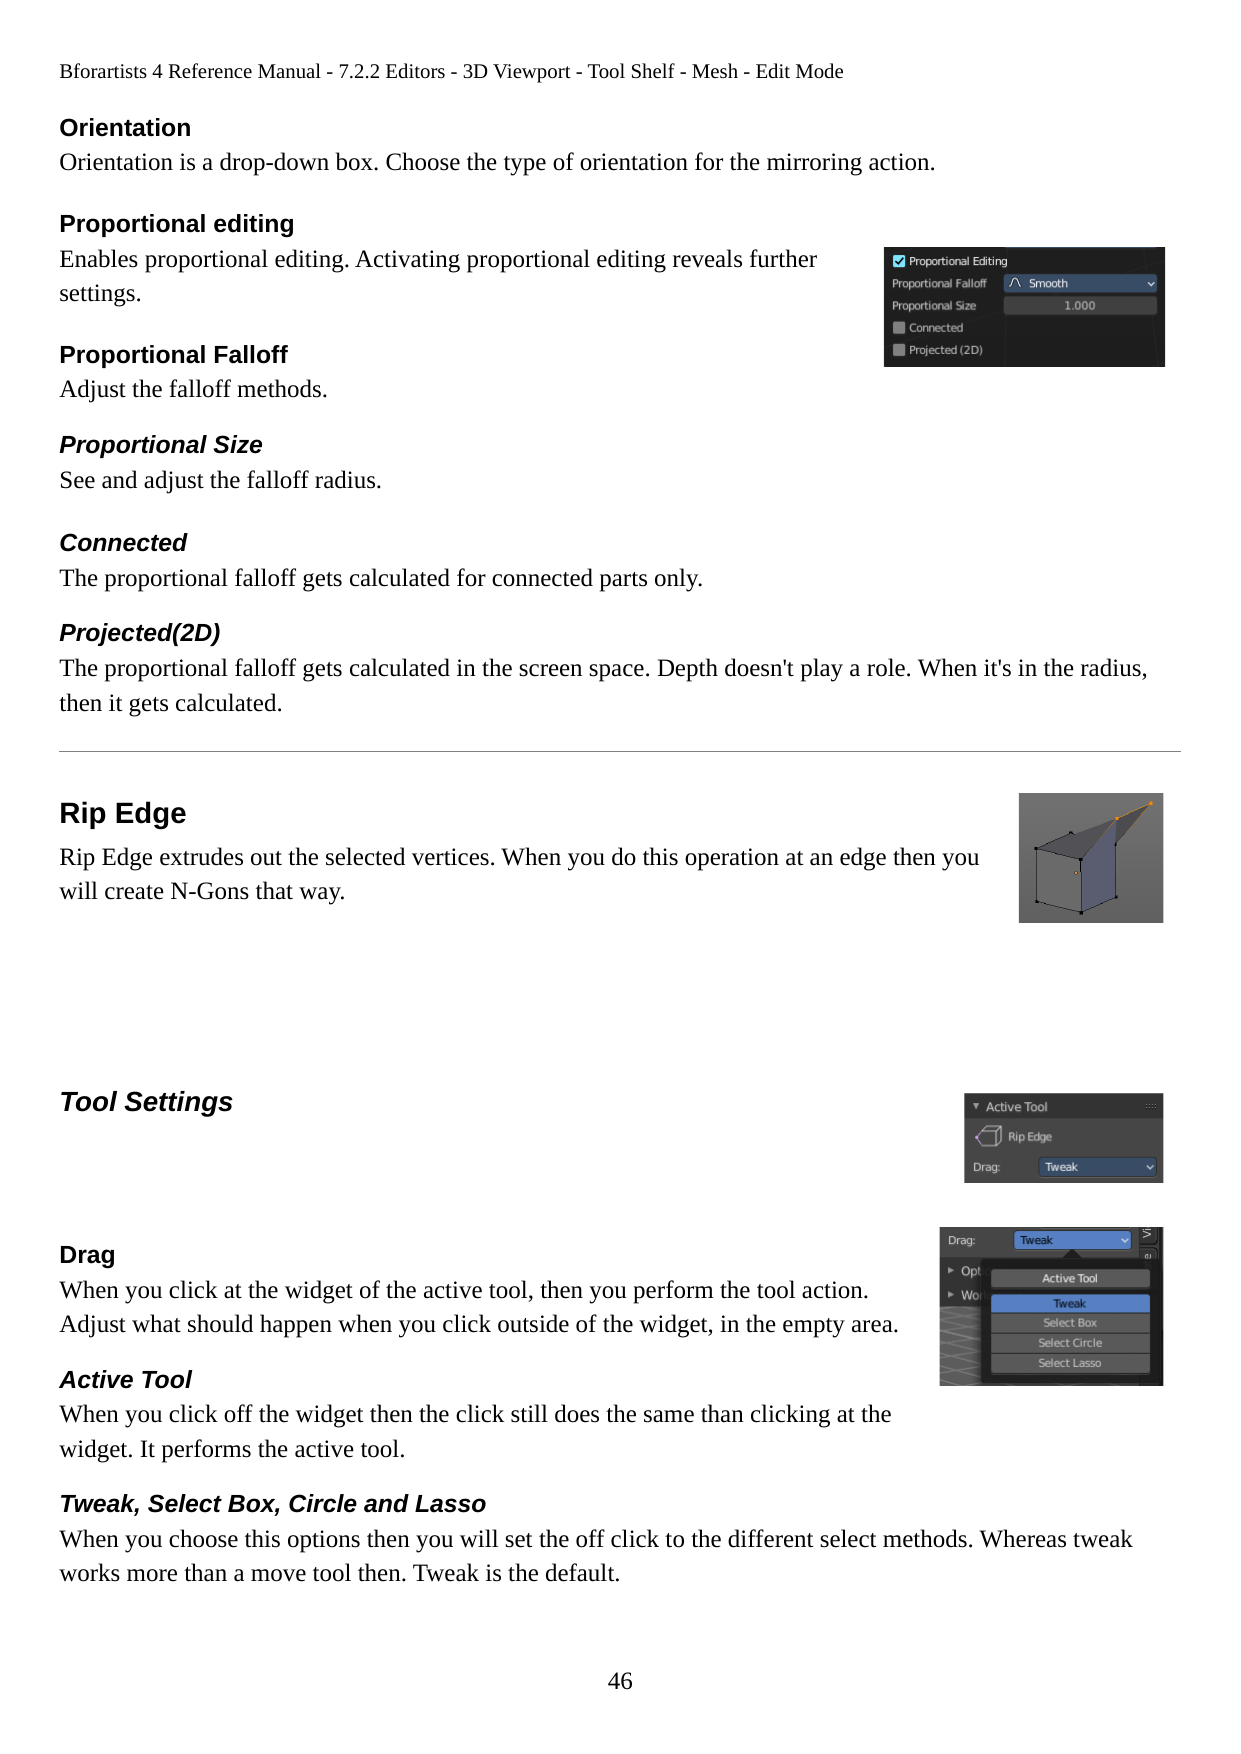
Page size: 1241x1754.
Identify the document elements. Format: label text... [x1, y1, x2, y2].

subtitle Connected [59, 528, 1181, 557]
subtitle Projected(2D) [59, 618, 1181, 647]
text See and adjust the falloff radius. [59, 465, 1181, 493]
picture [883, 247, 1166, 367]
text When you choose this options then you will set the off click to the different select methods. Whereas tweak works more than a move tool then. Tweak is the default. [59, 1524, 1181, 1587]
subtitle [1164, 796, 1181, 829]
text Rip Edge extrudes out the selected vertices. When you do this operation at an edge then you will create N-Gons that way. [59, 842, 1018, 905]
picture [939, 1227, 1164, 1386]
text The proportional falloff gets calculated in the screen space. Depth doesn't play a role. When it's in the radius, then it gets calculated. [59, 653, 1181, 717]
subtitle Orientation [59, 113, 1181, 141]
subtitle Proportional Falloff [59, 340, 1181, 368]
subtitle Rip Edge [59, 796, 1018, 829]
subtitle Drag [59, 1240, 939, 1269]
subtitle Tool Settings [59, 1085, 1181, 1117]
text When you click at the widget of the active tool, then you perform the tool action. Adjust what should happen when you click outside of the widget, in the empty area. [59, 1275, 939, 1338]
subtitle [1164, 1240, 1181, 1269]
subtitle Proportional editing [59, 209, 1181, 237]
subtitle Tweak, Select Box, Circle and Lasso [59, 1489, 1181, 1518]
picture [1018, 793, 1164, 923]
text Enables proportional editing. Activating proportional editing reveals further settings. [59, 244, 1181, 307]
text Adjust the falloff methods. [59, 374, 1181, 403]
subtitle Active Tool [59, 1365, 1181, 1393]
text Orientation is a drop-down box. Choose the type of orientation for the mirroring action. [59, 147, 1181, 176]
picture [964, 1093, 1164, 1183]
subtitle Proportional Size [59, 430, 1181, 458]
text The proportional falloff gets calculated for connected parts only. [59, 563, 1181, 592]
text When you click off the widget then the click still does the same than clicking at the widget. It performs the active tool. [59, 1399, 1181, 1463]
